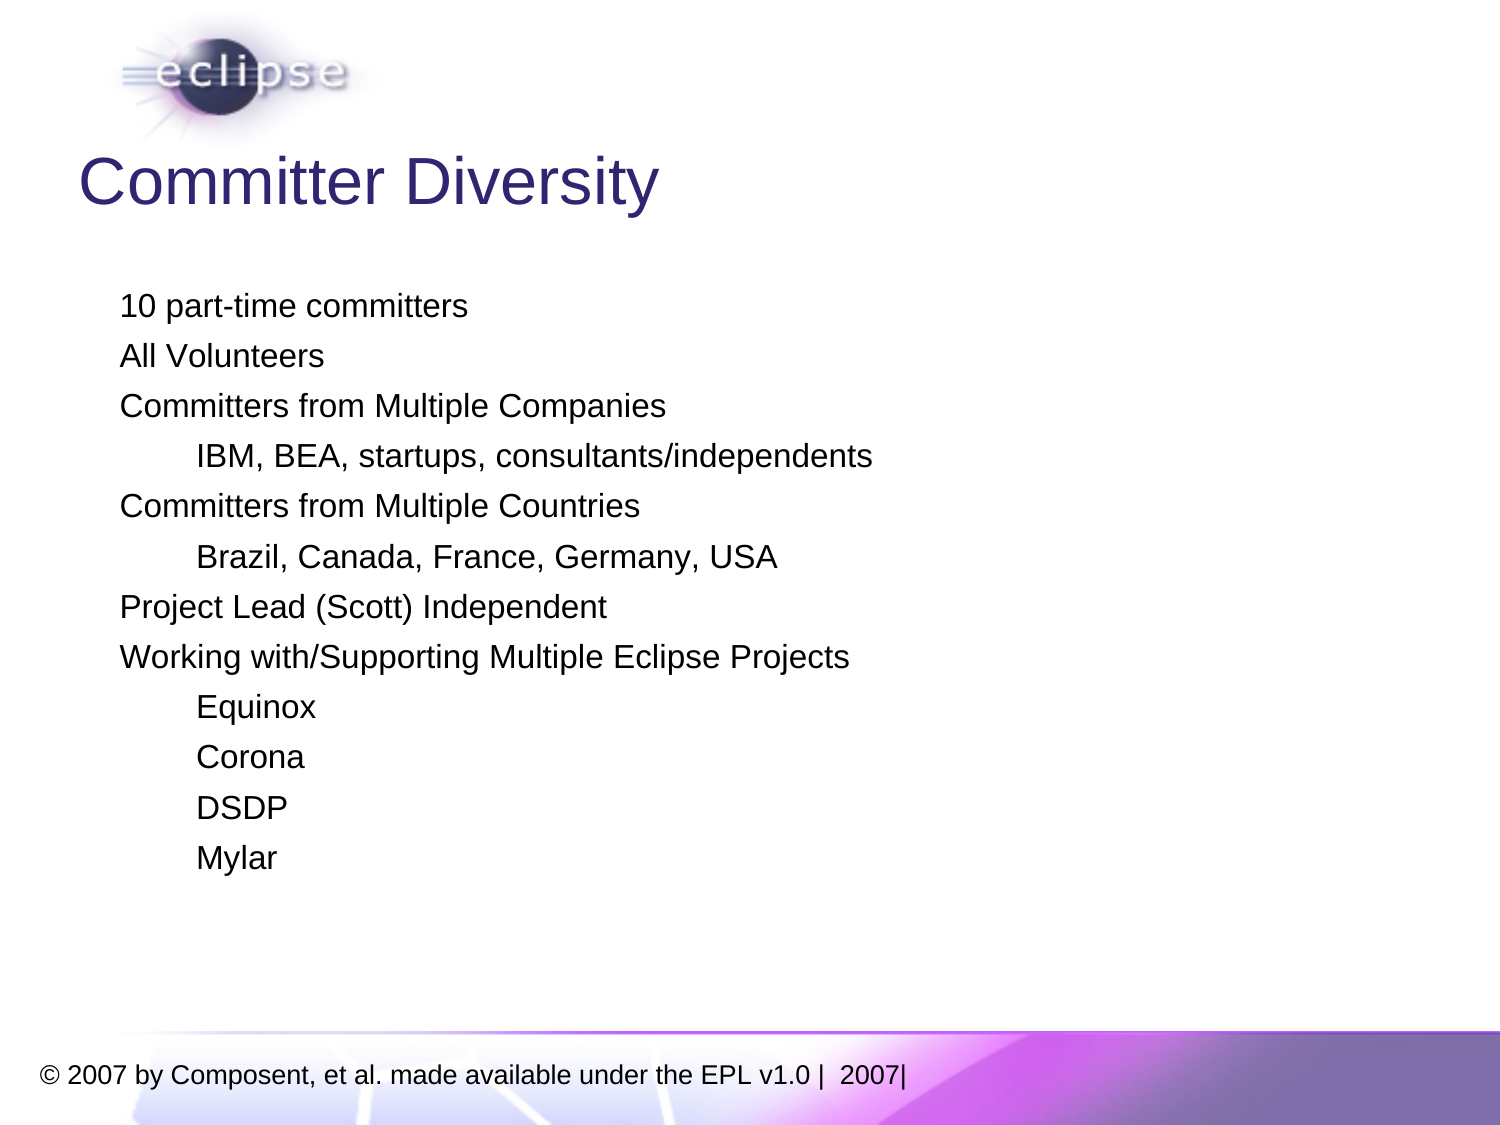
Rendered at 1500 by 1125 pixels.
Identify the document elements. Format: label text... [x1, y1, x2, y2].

picture [87, 12, 389, 147]
list 10 part-time committers All Volunteers Committers from Multiple Companies IBM, BEA, startups, consultants/independents Committers from Multiple Countries Brazil, Canada, France, Germany, USA Project Lead (Scott) Independent Working with/Supporting Multiple Eclipse Projects Equinox Corona DSDP Mylar [119, 291, 1378, 1026]
picture [0, 1031, 1500, 1125]
title Committer Diversity [78, 148, 1432, 224]
